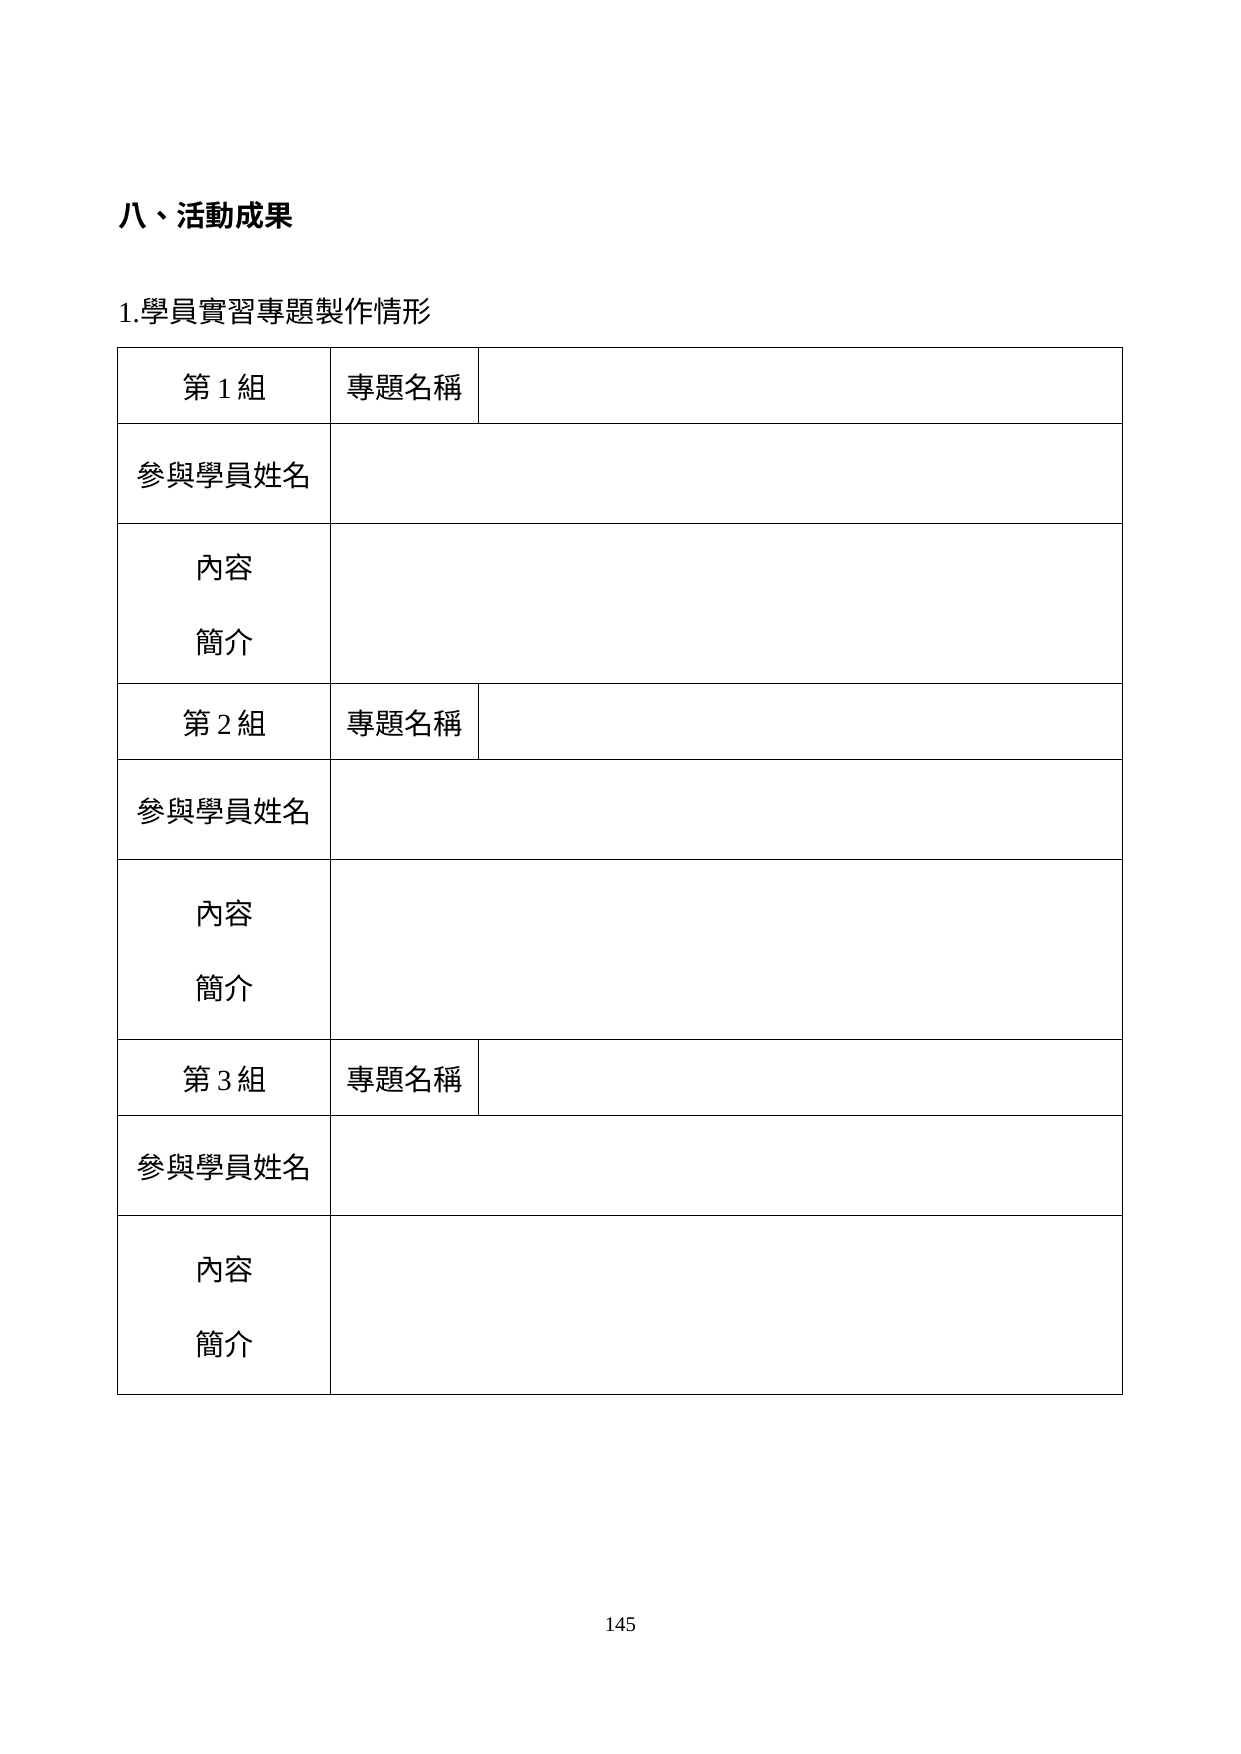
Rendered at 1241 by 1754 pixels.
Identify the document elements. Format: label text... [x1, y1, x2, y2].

table_cell [331, 760, 1122, 859]
table_cell [479, 684, 1122, 759]
table_cell 第3組 [118, 1040, 330, 1115]
table_cell [331, 524, 1122, 683]
table_cell 參與學員姓名 [118, 424, 330, 523]
table_header 專題名稱 [331, 348, 478, 423]
table_header 第1組 [118, 348, 330, 423]
text 1.學員實習專題製作情形 [118, 272, 1122, 347]
table_cell [331, 1116, 1122, 1215]
table_header [479, 348, 1122, 423]
table_cell [331, 424, 1122, 523]
table_cell [479, 1040, 1122, 1115]
text 八、活動成果 [118, 192, 1122, 235]
table_cell [331, 860, 1122, 1039]
table_cell [331, 1216, 1122, 1394]
table_cell 內容 簡介 [118, 860, 330, 1039]
table_cell 參與學員姓名 [118, 760, 330, 859]
table_cell 專題名稱 [331, 684, 478, 759]
table_cell 參與學員姓名 [118, 1116, 330, 1215]
table_cell 內容 簡介 [118, 1216, 330, 1394]
table_cell 專題名稱 [331, 1040, 478, 1115]
table_cell 內容 簡介 [118, 524, 330, 683]
table_cell 第2組 [118, 684, 330, 759]
